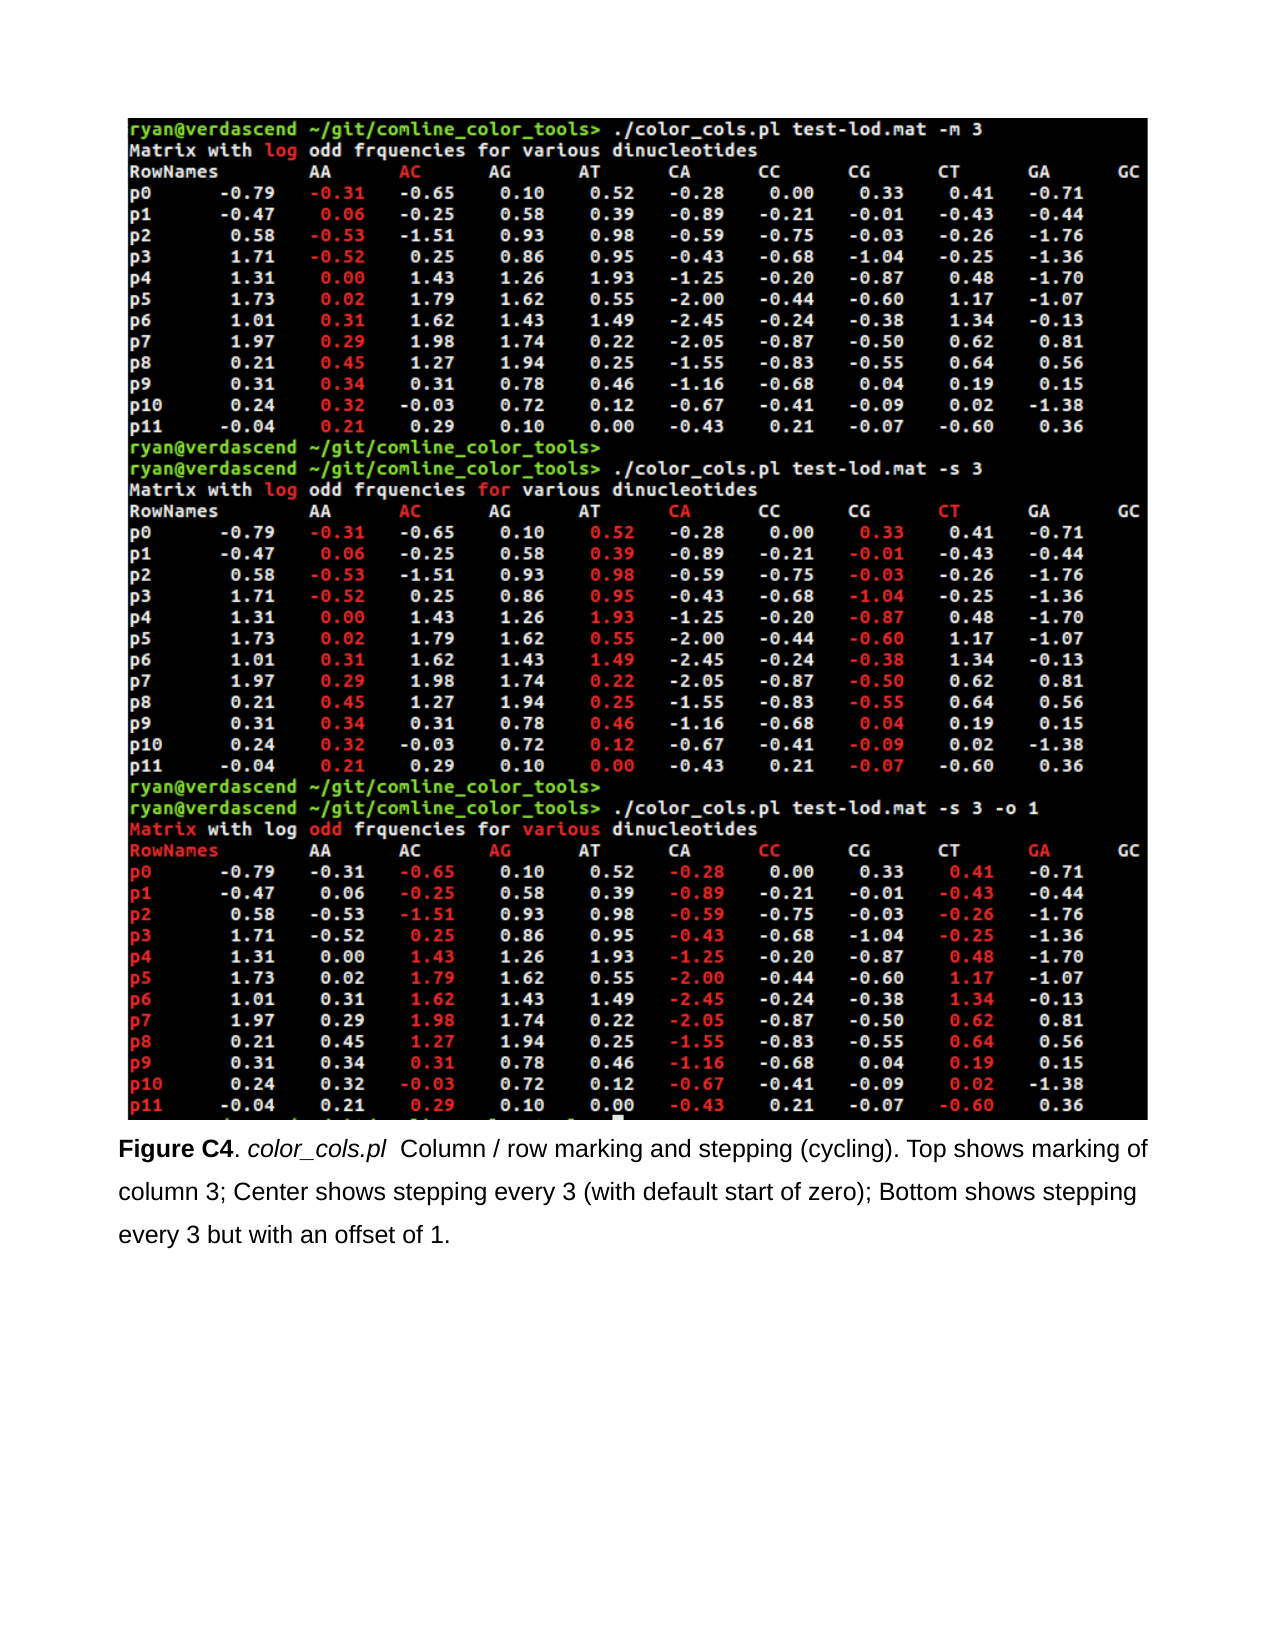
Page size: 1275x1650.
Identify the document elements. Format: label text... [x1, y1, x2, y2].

text Figure C4. color_cols.pl Column / row marking and stepping (cycling). Top shows marking of column 3; Center shows stepping every 3 (with default start of zero); Bottom shows stepping every 3 but with an offset of 1. [118, 1120, 1157, 1249]
picture [127, 118, 1148, 1120]
